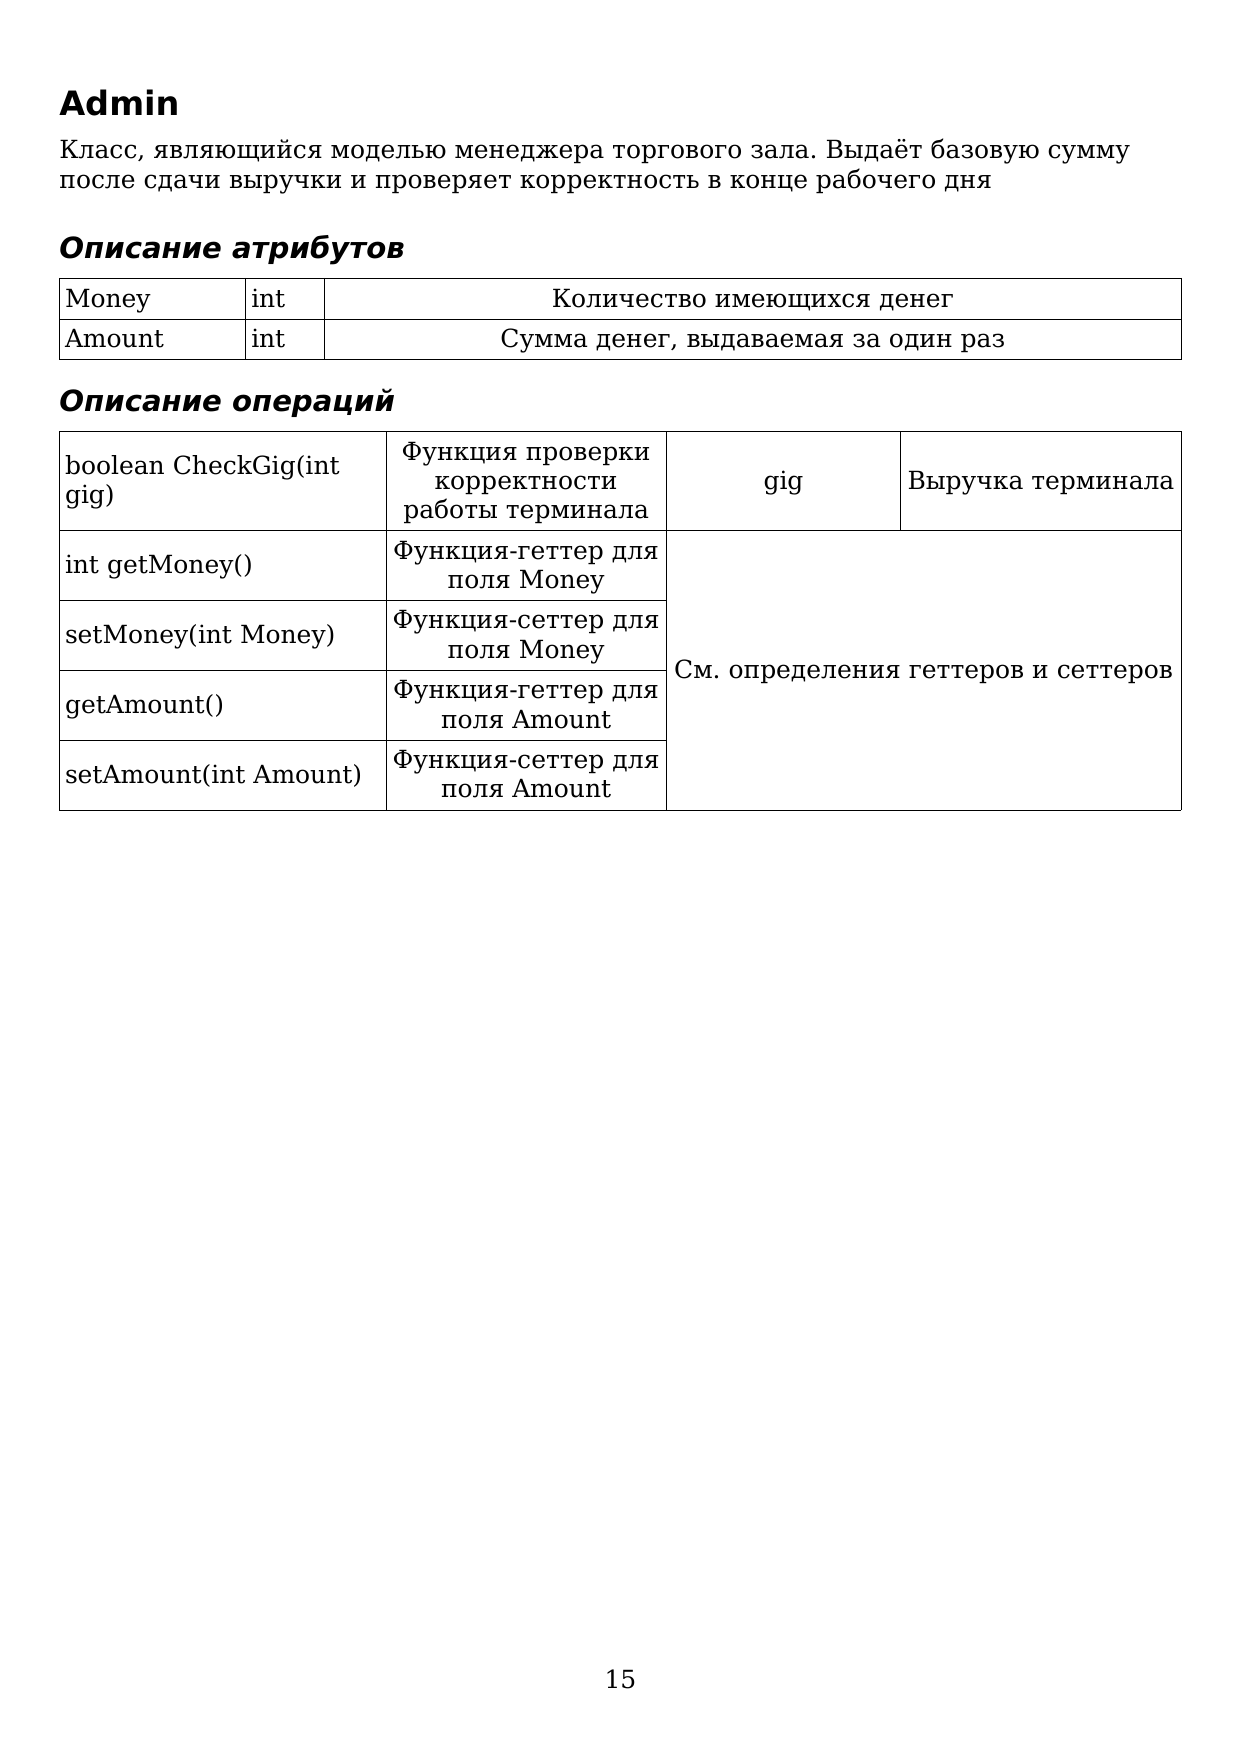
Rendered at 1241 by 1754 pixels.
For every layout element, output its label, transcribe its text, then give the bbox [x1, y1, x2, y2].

table_header Функция проверки корректности работы терминала [387, 432, 666, 530]
table_cell setAmount(int Amount) [60, 741, 386, 809]
table_cell См. определения геттеров и сеттеров [667, 531, 1181, 809]
table_cell Функция-сеттер для поля Money [387, 601, 666, 670]
table_header boolean CheckGig(int gig) [60, 432, 386, 530]
table_cell getAmount() [60, 671, 386, 740]
table_cell Amount [60, 320, 245, 359]
table_cell setMoney(int Money) [60, 601, 386, 670]
subtitle Описание атрибутов [59, 231, 1181, 265]
table_header int [246, 279, 324, 319]
table_cell int [246, 320, 324, 359]
subtitle Admin [59, 84, 1181, 123]
table_cell Функция-геттер для поля Money [387, 531, 666, 600]
table_header Выручка терминала [901, 432, 1181, 530]
table_cell Сумма денег, выдаваемая за один раз [325, 320, 1181, 359]
table_header Количество имеющихся денег [325, 279, 1181, 319]
table_header Money [60, 279, 245, 319]
subtitle Описание операций [59, 384, 1181, 418]
table_cell int getMoney() [60, 531, 386, 600]
table_cell Функция-сеттер для поля Amount [387, 741, 666, 809]
text Класс, являющийся моделью менеджера торгового зала. Выдаёт базовую сумму после сдачи выручки и проверяет корректность в конце рабочего дня [59, 136, 1181, 194]
table_header gig [667, 432, 900, 530]
table_cell Функция-геттер для поля Amount [387, 671, 666, 740]
